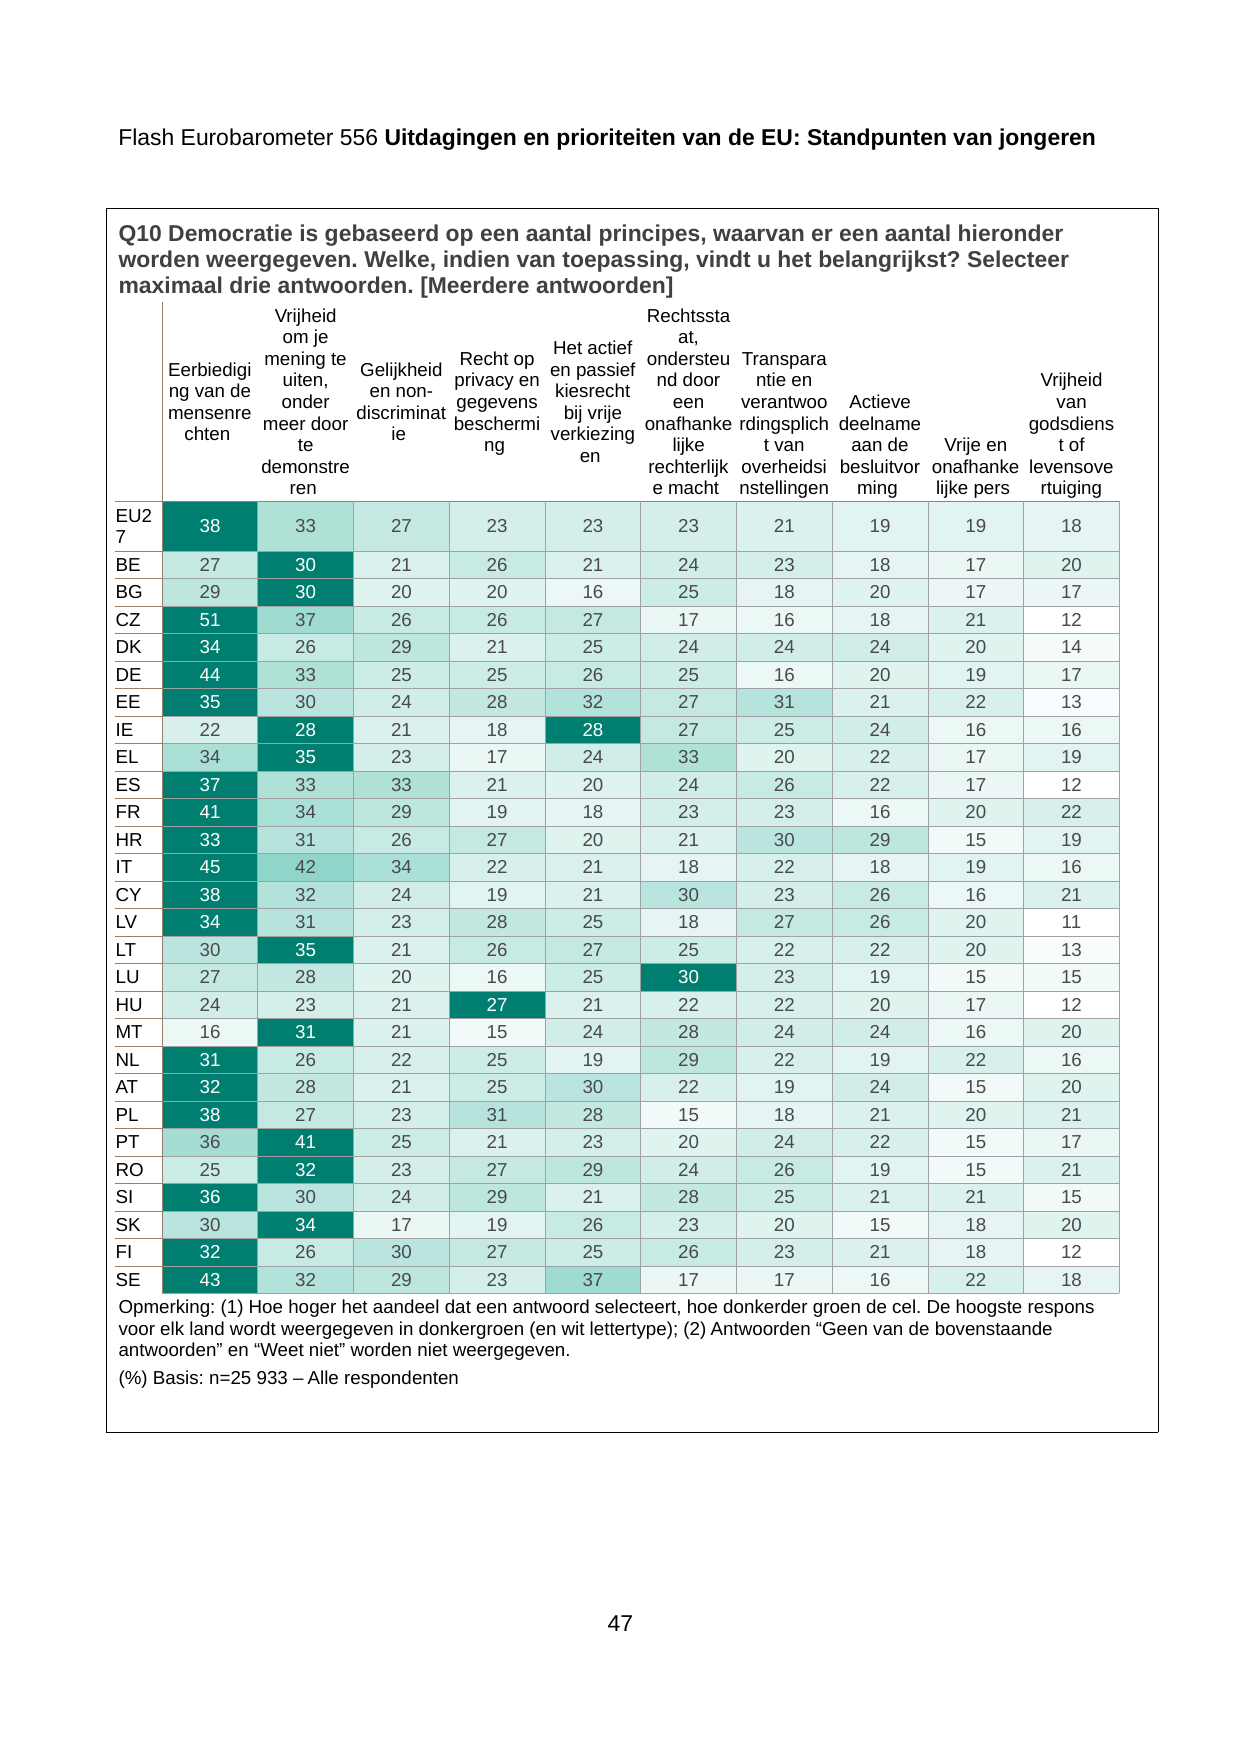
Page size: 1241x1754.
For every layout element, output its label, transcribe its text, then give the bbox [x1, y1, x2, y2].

table_cell 21 [1024, 1157, 1119, 1183]
table_cell BG [115, 579, 162, 606]
table_cell 25 [450, 1074, 545, 1101]
table_cell 21 [546, 552, 640, 578]
table_cell 25 [641, 662, 736, 688]
table_cell 33 [258, 772, 353, 798]
table_cell LT [115, 937, 162, 963]
table_cell 17 [1024, 662, 1119, 688]
table_cell 21 [450, 634, 545, 661]
table_cell 25 [641, 937, 736, 963]
table_cell 17 [929, 552, 1023, 578]
table_cell 21 [546, 882, 640, 908]
table_cell 27 [163, 552, 257, 578]
table_cell 15 [1024, 964, 1119, 991]
table_cell 30 [641, 882, 736, 908]
table_cell 18 [929, 1212, 1023, 1238]
table_cell LU [115, 964, 162, 991]
table_cell 25 [641, 579, 736, 606]
table_cell 21 [354, 992, 449, 1018]
table_cell 25 [354, 662, 449, 688]
table_cell BE [115, 552, 162, 578]
table_cell 17 [641, 1267, 736, 1293]
table_cell 22 [737, 1047, 832, 1073]
table_cell 22 [737, 992, 832, 1018]
table_cell 15 [929, 1157, 1023, 1183]
table_cell Het actief en passief kiesrecht bij vrije verkiezingen [545, 302, 640, 501]
table_cell 22 [833, 744, 928, 771]
table_cell 16 [737, 607, 832, 633]
table_cell 28 [546, 1102, 640, 1128]
table_cell 21 [929, 1184, 1023, 1211]
table_cell SK [115, 1212, 162, 1238]
table_cell 18 [929, 1239, 1023, 1266]
table_cell 17 [641, 607, 736, 633]
table_cell 51 [163, 607, 257, 633]
table_cell 28 [641, 1019, 736, 1046]
table_cell 25 [737, 1184, 832, 1211]
table_cell 18 [737, 1102, 832, 1128]
table_cell 21 [833, 1239, 928, 1266]
table_cell 32 [163, 1074, 257, 1101]
table_cell 31 [163, 1047, 257, 1073]
table_cell 23 [546, 1129, 640, 1156]
table_cell 19 [546, 1047, 640, 1073]
table_cell 30 [737, 827, 832, 853]
table_cell EE [115, 689, 162, 716]
table_cell 22 [929, 689, 1023, 716]
table_cell 37 [546, 1267, 640, 1293]
table_cell 34 [354, 854, 449, 881]
table_cell 20 [641, 1129, 736, 1156]
table_cell Vrijheid om je mening te uiten, onder meer door te demonstreren [258, 302, 353, 501]
table_cell 23 [737, 964, 832, 991]
table_cell 32 [258, 1157, 353, 1183]
table_cell 23 [641, 1212, 736, 1238]
table_cell [115, 302, 162, 501]
table_cell 18 [641, 909, 736, 936]
table_cell 18 [1024, 1267, 1119, 1293]
table_cell 19 [929, 854, 1023, 881]
table_cell 20 [354, 964, 449, 991]
table_cell 31 [258, 1019, 353, 1046]
table_cell CY [115, 882, 162, 908]
table_cell 34 [163, 909, 257, 936]
table_cell 21 [354, 1019, 449, 1046]
table_cell 21 [546, 992, 640, 1018]
table_cell 30 [258, 689, 353, 716]
table_cell 17 [929, 772, 1023, 798]
table_cell 11 [1024, 909, 1119, 936]
table_cell 23 [546, 502, 640, 551]
table_cell 44 [163, 662, 257, 688]
table_cell HR [115, 827, 162, 853]
table_cell 18 [833, 607, 928, 633]
table_cell 21 [1024, 1102, 1119, 1128]
table_cell 26 [450, 937, 545, 963]
table_cell 24 [354, 1184, 449, 1211]
table_cell 18 [1024, 502, 1119, 551]
table_cell 38 [163, 882, 257, 908]
table_cell 16 [929, 717, 1023, 743]
table_cell 21 [354, 552, 449, 578]
table_cell DE [115, 662, 162, 688]
table_cell Vrije en onafhankelijke pers [928, 302, 1023, 501]
table_cell 24 [833, 717, 928, 743]
table_cell 25 [737, 717, 832, 743]
table_cell 22 [737, 854, 832, 881]
table_cell 21 [1024, 882, 1119, 908]
table_cell 26 [737, 1157, 832, 1183]
table_cell 37 [258, 607, 353, 633]
table_cell 27 [258, 1102, 353, 1128]
table_cell 30 [258, 1184, 353, 1211]
table_cell 28 [450, 689, 545, 716]
table_cell 31 [258, 827, 353, 853]
table_cell 17 [450, 744, 545, 771]
table_cell 21 [833, 1184, 928, 1211]
table_cell 24 [833, 1019, 928, 1046]
table_cell 28 [258, 1074, 353, 1101]
table_cell 16 [1024, 854, 1119, 881]
table_cell 30 [641, 964, 736, 991]
table_cell 27 [163, 964, 257, 991]
table_cell 27 [546, 607, 640, 633]
table_cell 12 [1024, 1239, 1119, 1266]
table_cell 24 [546, 744, 640, 771]
table_cell 25 [546, 634, 640, 661]
table_cell 24 [641, 634, 736, 661]
table_cell 23 [354, 1157, 449, 1183]
table_cell 19 [1024, 744, 1119, 771]
table_cell 21 [833, 1102, 928, 1128]
table_cell PL [115, 1102, 162, 1128]
table_cell 23 [258, 992, 353, 1018]
table_cell 27 [354, 502, 449, 551]
table_cell 36 [163, 1184, 257, 1211]
table_cell 24 [163, 992, 257, 1018]
table_cell 23 [641, 799, 736, 826]
table_cell 30 [354, 1239, 449, 1266]
table_cell 35 [258, 744, 353, 771]
table_cell 20 [737, 744, 832, 771]
table_cell 21 [641, 827, 736, 853]
table_cell 26 [354, 827, 449, 853]
table_cell 23 [354, 909, 449, 936]
table_cell 29 [354, 634, 449, 661]
table_cell 18 [833, 552, 928, 578]
table_cell 28 [546, 717, 640, 743]
table_cell 37 [163, 772, 257, 798]
table_cell Transparantie en verantwoordingsplicht van overheidsinstellingen [736, 302, 832, 501]
table_cell 17 [929, 579, 1023, 606]
table_cell 26 [737, 772, 832, 798]
table_cell 20 [546, 772, 640, 798]
table_cell 33 [258, 502, 353, 551]
table_cell 16 [737, 662, 832, 688]
table_cell 20 [1024, 552, 1119, 578]
table_cell 28 [450, 909, 545, 936]
table_cell 19 [450, 1212, 545, 1238]
table_cell 18 [737, 579, 832, 606]
table_cell 35 [163, 689, 257, 716]
table_cell 20 [450, 579, 545, 606]
table_cell 27 [641, 689, 736, 716]
table_cell 21 [546, 854, 640, 881]
table_cell 22 [929, 1267, 1023, 1293]
table_cell 15 [929, 1129, 1023, 1156]
table_cell 24 [354, 882, 449, 908]
table_cell 31 [258, 909, 353, 936]
table_cell 15 [929, 964, 1023, 991]
table_cell 29 [450, 1184, 545, 1211]
table_cell 21 [354, 937, 449, 963]
table_cell 20 [1024, 1074, 1119, 1101]
table_cell 22 [641, 992, 736, 1018]
table_cell 27 [641, 717, 736, 743]
table_cell 20 [833, 662, 928, 688]
table_cell 31 [450, 1102, 545, 1128]
table_cell 21 [450, 772, 545, 798]
table_cell 28 [641, 1184, 736, 1211]
table_cell 22 [833, 772, 928, 798]
table_cell 25 [354, 1129, 449, 1156]
table_cell 32 [546, 689, 640, 716]
table_cell 20 [929, 1102, 1023, 1128]
table_cell 19 [737, 1074, 832, 1101]
table_cell 21 [546, 1184, 640, 1211]
table_cell 22 [641, 1074, 736, 1101]
table_cell 30 [258, 579, 353, 606]
table_cell 38 [163, 502, 257, 551]
table_cell 23 [450, 1267, 545, 1293]
table_cell 26 [258, 1047, 353, 1073]
table_cell 25 [450, 662, 545, 688]
table_cell 24 [641, 772, 736, 798]
table_cell 33 [354, 772, 449, 798]
table_cell 29 [641, 1047, 736, 1073]
table_cell 15 [929, 1074, 1023, 1101]
table_cell AT [115, 1074, 162, 1101]
table_cell ES [115, 772, 162, 798]
table_cell 24 [737, 1129, 832, 1156]
table_cell 18 [450, 717, 545, 743]
table_cell 22 [737, 937, 832, 963]
table_cell 24 [833, 634, 928, 661]
table_cell 19 [929, 502, 1023, 551]
table_cell 24 [641, 1157, 736, 1183]
table_cell 21 [737, 502, 832, 551]
table_cell 23 [641, 502, 736, 551]
table_cell Actieve deelname aan de besluitvorming [832, 302, 928, 501]
table_cell 23 [354, 1102, 449, 1128]
table_cell IT [115, 854, 162, 881]
table_cell 32 [163, 1239, 257, 1266]
table_cell 32 [258, 1267, 353, 1293]
table_cell 25 [163, 1157, 257, 1183]
table_cell 16 [929, 1019, 1023, 1046]
table_cell HU [115, 992, 162, 1018]
table_cell 19 [1024, 827, 1119, 853]
table_cell Recht op privacy en gegevensbescherming [449, 302, 545, 501]
table_cell 15 [929, 827, 1023, 853]
table_cell 17 [1024, 579, 1119, 606]
table_cell 20 [833, 992, 928, 1018]
table_cell 28 [258, 717, 353, 743]
table_cell 25 [546, 1239, 640, 1266]
table_cell 20 [1024, 1212, 1119, 1238]
table_cell CZ [115, 607, 162, 633]
table_cell DK [115, 634, 162, 661]
table_cell 14 [1024, 634, 1119, 661]
table_cell 34 [163, 634, 257, 661]
table_cell 12 [1024, 772, 1119, 798]
table_cell 22 [354, 1047, 449, 1073]
table_cell 17 [1024, 1129, 1119, 1156]
table_cell 30 [163, 937, 257, 963]
table_cell 23 [737, 1239, 832, 1266]
table_cell 15 [833, 1212, 928, 1238]
table_cell 16 [1024, 1047, 1119, 1073]
table_cell 16 [1024, 717, 1119, 743]
table_cell 19 [833, 1157, 928, 1183]
table_cell 24 [833, 1074, 928, 1101]
table_cell 22 [450, 854, 545, 881]
table_cell 20 [546, 827, 640, 853]
table_cell Vrijheid van godsdienst of levensovertuiging [1023, 302, 1119, 501]
table_cell SI [115, 1184, 162, 1211]
table_header Q10 Democratie is gebaseerd op een aantal principes, waarvan er een aantal hieronder worden weergegeven. Welke, indien van toepassing, vindt u het belangrijkst? Selecteer maximaal drie antwoorden. [Meerdere antwoorden] [115, 217, 1119, 302]
table_cell 20 [354, 579, 449, 606]
table_cell 21 [354, 1074, 449, 1101]
table_cell 26 [546, 1212, 640, 1238]
table_cell 13 [1024, 937, 1119, 963]
table_cell 16 [450, 964, 545, 991]
table_cell IE [115, 717, 162, 743]
table_cell 19 [833, 964, 928, 991]
table_cell 29 [354, 1267, 449, 1293]
table_cell 22 [163, 717, 257, 743]
table_cell 24 [737, 634, 832, 661]
table_cell 26 [833, 909, 928, 936]
table_cell 23 [737, 552, 832, 578]
table_cell 27 [546, 937, 640, 963]
table_cell 41 [163, 799, 257, 826]
table_cell 29 [546, 1157, 640, 1183]
table_cell 24 [737, 1019, 832, 1046]
table_cell 27 [450, 1239, 545, 1266]
table_cell 20 [929, 634, 1023, 661]
table_cell 43 [163, 1267, 257, 1293]
table_cell Opmerking: (1) Hoe hoger het aandeel dat een antwoord selecteert, hoe donkerder groen de cel. De hoogste respons voor elk land wordt weergegeven in donkergroen (en wit lettertype); (2) Antwoorden “Geen van de bovenstaande antwoorden” en “Weet niet” worden niet weergegeven. [115, 1293, 1119, 1364]
table_cell 18 [833, 854, 928, 881]
table_cell 19 [929, 662, 1023, 688]
table_cell 22 [929, 1047, 1023, 1073]
table_cell Eerbiediging van de mensenrechten [163, 302, 257, 501]
table_cell 29 [833, 827, 928, 853]
table_cell 19 [833, 1047, 928, 1073]
table_cell 15 [450, 1019, 545, 1046]
table_cell 16 [929, 882, 1023, 908]
table_cell 16 [833, 799, 928, 826]
table_cell EL [115, 744, 162, 771]
table_cell 33 [641, 744, 736, 771]
table_cell 26 [450, 607, 545, 633]
table_cell LV [115, 909, 162, 936]
table_cell 33 [163, 827, 257, 853]
table_cell 21 [450, 1129, 545, 1156]
table_cell 20 [929, 937, 1023, 963]
table_cell 31 [737, 689, 832, 716]
table_cell 15 [1024, 1184, 1119, 1211]
table_cell 34 [258, 1212, 353, 1238]
table_cell 25 [546, 909, 640, 936]
table_cell (%) Basis: n=25 933 – Alle respondenten [115, 1364, 1119, 1391]
table_cell 45 [163, 854, 257, 881]
table_cell RO [115, 1157, 162, 1183]
table_cell 29 [163, 579, 257, 606]
table_cell 20 [1024, 1019, 1119, 1046]
table_cell 32 [258, 882, 353, 908]
table_cell 27 [737, 909, 832, 936]
table_cell 22 [833, 1129, 928, 1156]
table_cell 20 [929, 909, 1023, 936]
table_cell 27 [450, 827, 545, 853]
table_cell 19 [450, 882, 545, 908]
table_cell NL [115, 1047, 162, 1073]
table_cell 41 [258, 1129, 353, 1156]
table_cell MT [115, 1019, 162, 1046]
table_cell 16 [833, 1267, 928, 1293]
table_cell 30 [163, 1212, 257, 1238]
table_cell 22 [833, 937, 928, 963]
table_cell 23 [450, 502, 545, 551]
table_cell 42 [258, 854, 353, 881]
table_cell 23 [737, 882, 832, 908]
table_cell 17 [737, 1267, 832, 1293]
table_cell 29 [354, 799, 449, 826]
table_cell FI [115, 1239, 162, 1266]
table_cell 34 [163, 744, 257, 771]
table_cell 27 [450, 992, 545, 1018]
table_cell 18 [641, 854, 736, 881]
table_cell 12 [1024, 607, 1119, 633]
table_cell 17 [929, 744, 1023, 771]
table_cell 30 [546, 1074, 640, 1101]
table_cell 26 [354, 607, 449, 633]
table_cell 25 [450, 1047, 545, 1073]
table_cell EU27 [115, 502, 162, 551]
table_cell 26 [258, 1239, 353, 1266]
table_cell 17 [929, 992, 1023, 1018]
table_cell 18 [546, 799, 640, 826]
table_cell 28 [258, 964, 353, 991]
table_cell 16 [163, 1019, 257, 1046]
table_cell Gelijkheid en non-discriminatie [353, 302, 449, 501]
table_cell 21 [929, 607, 1023, 633]
table_cell 26 [450, 552, 545, 578]
table_cell 23 [737, 799, 832, 826]
table_cell 23 [354, 744, 449, 771]
table_cell 17 [354, 1212, 449, 1238]
table_cell 13 [1024, 689, 1119, 716]
table_cell 19 [450, 799, 545, 826]
table_cell 26 [641, 1239, 736, 1266]
table_cell 30 [258, 552, 353, 578]
table_cell 27 [450, 1157, 545, 1183]
table_cell Rechtsstaat, ondersteund door een onafhankelijke rechterlijke macht [640, 302, 736, 501]
table_cell 20 [833, 579, 928, 606]
table_cell 24 [641, 552, 736, 578]
table_cell 24 [354, 689, 449, 716]
table_cell 34 [258, 799, 353, 826]
table_cell 26 [258, 634, 353, 661]
table_cell 16 [546, 579, 640, 606]
table_cell SE [115, 1267, 162, 1293]
table_cell 15 [641, 1102, 736, 1128]
table_cell FR [115, 799, 162, 826]
table_cell 12 [1024, 992, 1119, 1018]
table_cell 20 [929, 799, 1023, 826]
table_cell 21 [354, 717, 449, 743]
table_cell PT [115, 1129, 162, 1156]
table_cell 21 [833, 689, 928, 716]
table_cell 38 [163, 1102, 257, 1128]
table_cell 36 [163, 1129, 257, 1156]
table_cell 20 [737, 1212, 832, 1238]
table_cell 22 [1024, 799, 1119, 826]
table_cell 35 [258, 937, 353, 963]
table_cell 25 [546, 964, 640, 991]
table_cell 33 [258, 662, 353, 688]
table_cell 19 [833, 502, 928, 551]
table_cell 24 [546, 1019, 640, 1046]
table_cell 26 [833, 882, 928, 908]
table_cell 26 [546, 662, 640, 688]
